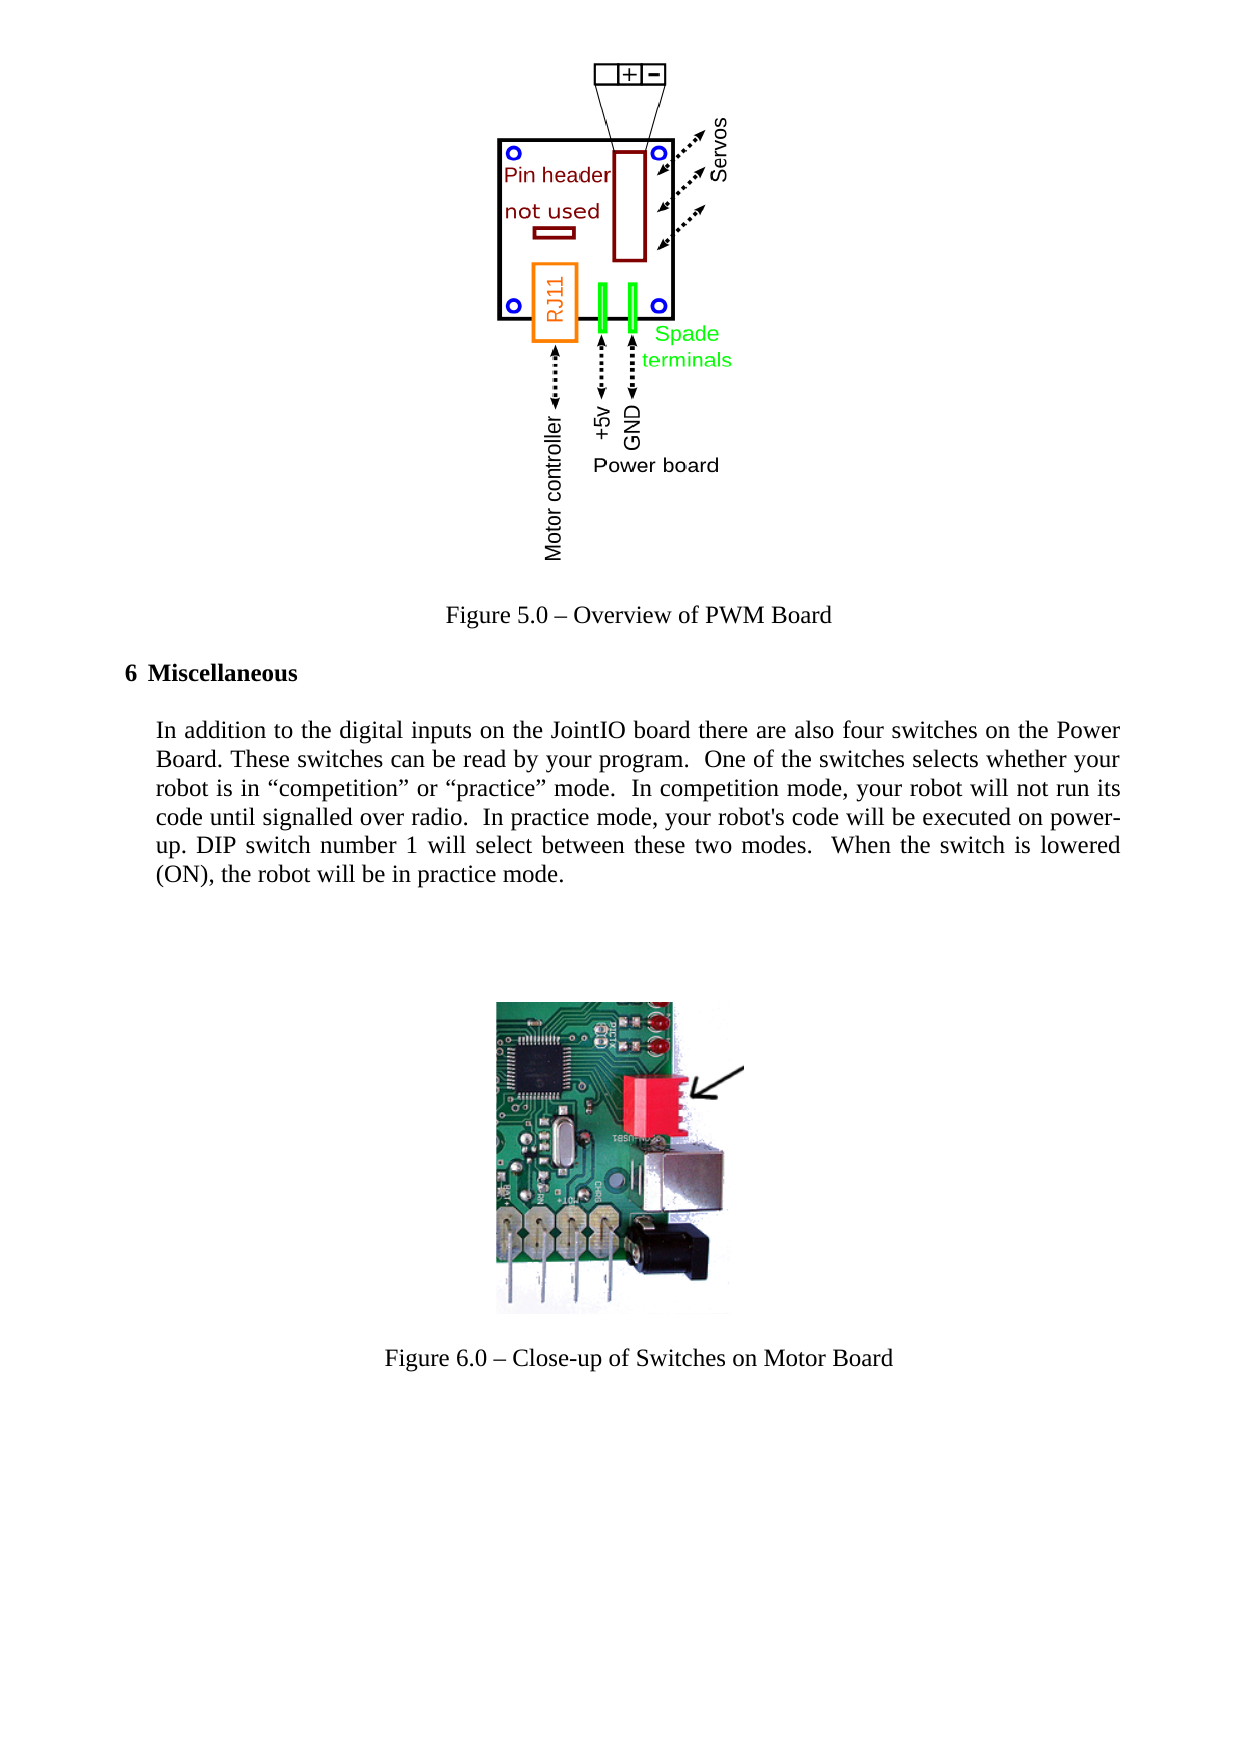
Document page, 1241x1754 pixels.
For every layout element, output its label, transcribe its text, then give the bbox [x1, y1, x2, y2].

text Figure 5.0 – Overview of PWM Board [156, 600, 1122, 629]
text In addition to the digital inputs on the JointIO board there are also four switches on the Power Board. These switches can be read by your program. One of the switches selects whether your robot is in “competition” or “practice” mode. In competition mode, your robot will not run its code until signalled over radio. In practice mode, your robot's code will be executed on power-up. DIP switch number 1 will select between these two modes. When the switch is lowered (ON), the robot will be in practice mode. [156, 715, 1122, 888]
text Figure 6.0 – Close-up of Switches on Motor Board [156, 1343, 1122, 1372]
picture [496, 1002, 744, 1314]
picture [474, 56, 766, 572]
list Miscellaneous [118, 658, 1122, 687]
